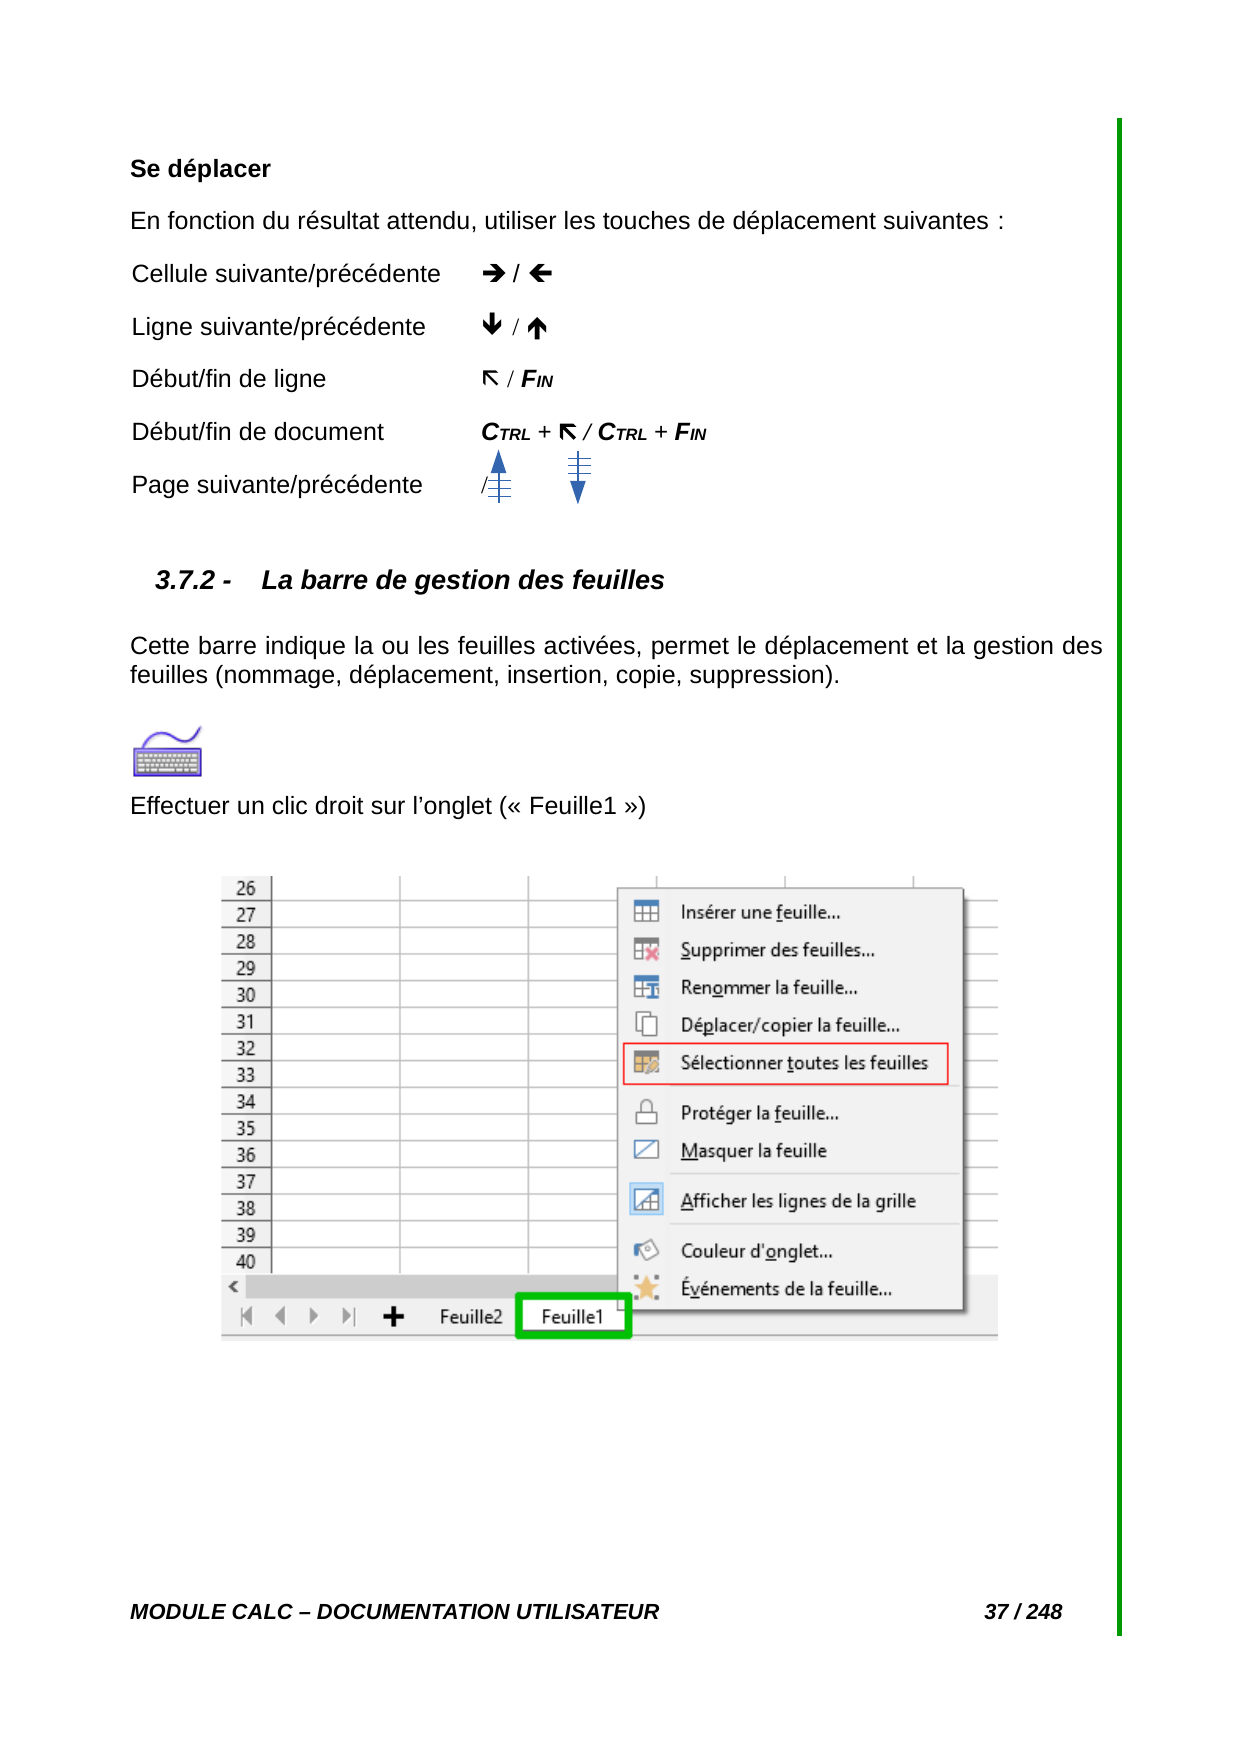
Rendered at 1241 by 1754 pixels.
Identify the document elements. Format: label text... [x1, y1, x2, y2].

table_header Cellule suivante/précédente [131, 235, 481, 288]
table_header  /  [481, 235, 1028, 288]
table_cell  /  [481, 288, 1028, 341]
subtitle La barre de gestion des feuilles [155, 564, 1105, 595]
table_cell Début/fin de ligne [131, 341, 481, 393]
table_cell Ctrl +  / Ctrl + Fin [481, 394, 1028, 446]
table_cell Début/fin de document [131, 394, 481, 446]
table_cell Page suivante/précédente [131, 446, 481, 534]
text Se déplacer [130, 153, 1105, 183]
table_cell Ligne suivante/précédente [131, 288, 481, 341]
text Effectuer un clic droit sur l’onglet (« Feuille1 ») [130, 788, 1105, 820]
table_cell  / Fin [481, 341, 1028, 393]
text En fonction du résultat attendu, utiliser les touches de déplacement suivantes : [130, 206, 1105, 235]
table_cell / [481, 446, 1028, 534]
picture [221, 876, 998, 1341]
text Cette barre indique la ou les feuilles activées, permet le déplacement et la gestion des feuilles (nommage, déplacement, insertion, copie, suppression). [130, 631, 1105, 689]
picture [129, 715, 205, 791]
